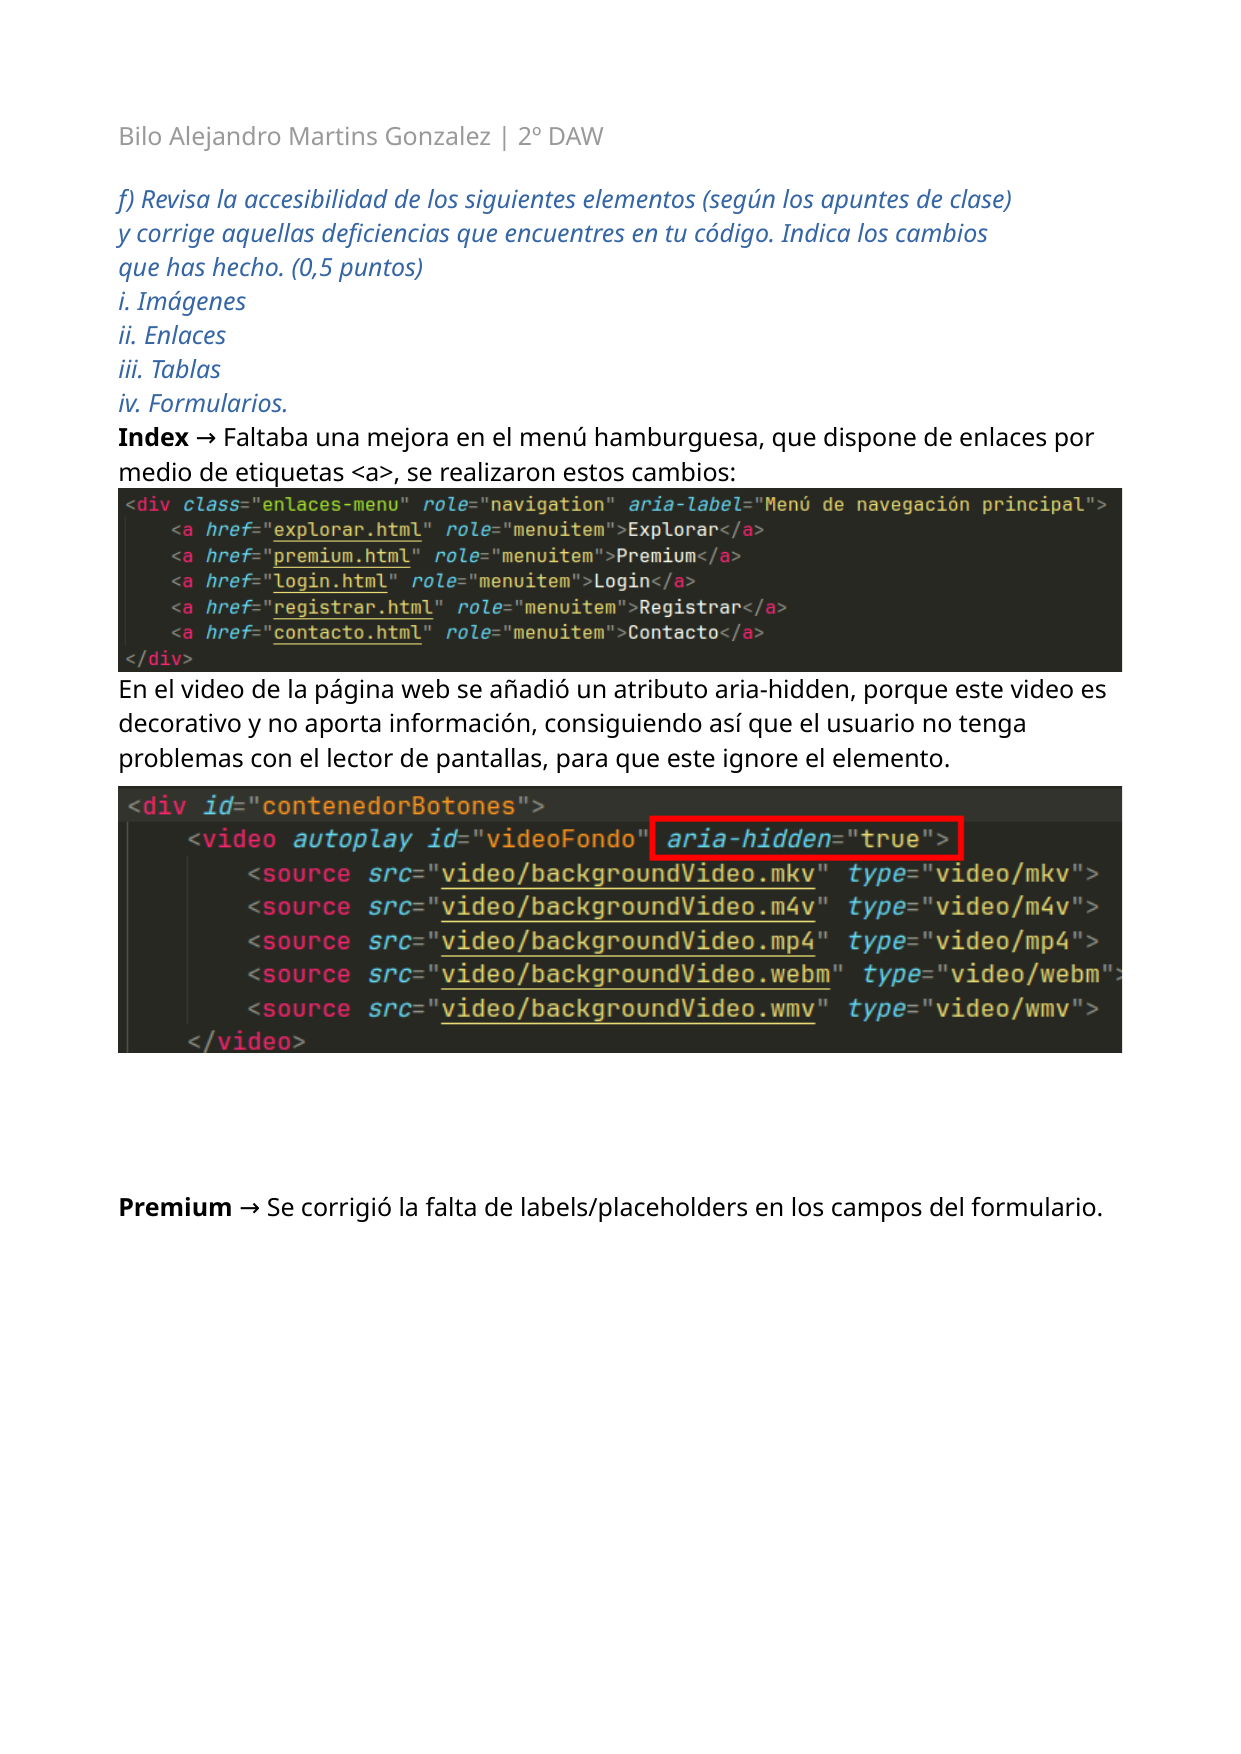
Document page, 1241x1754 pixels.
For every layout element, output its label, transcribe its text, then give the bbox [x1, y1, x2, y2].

text En el video de la página web se añadió un atributo aria-hidden, porque este video es decorativo y no aporta información, consiguiendo así que el usuario no tenga problemas con el lector de pantallas, para que este ignore el elemento. [118, 672, 1122, 774]
text iv. Formularios. [118, 386, 1122, 420]
picture [118, 488, 1123, 672]
text y corrige aquellas deficiencias que encuentres en tu código. Indica los cambios [118, 216, 1122, 250]
picture [118, 786, 1123, 1053]
text Index → Faltaba una mejora en el menú hamburguesa, que dispone de enlaces por medio de etiquetas <a>, se realizaron estos cambios: [118, 420, 1122, 488]
text Premium → Se corrigió la falta de labels/placeholders en los campos del formulario. [118, 1189, 1122, 1223]
text iii. Tablas [118, 352, 1122, 386]
text que has hecho. (0,5 puntos) [118, 250, 1122, 284]
text f) Revisa la accesibilidad de los siguientes elementos (según los apuntes de clase) [118, 182, 1122, 216]
text i. Imágenes [118, 284, 1122, 318]
text ii. Enlaces [118, 318, 1122, 352]
